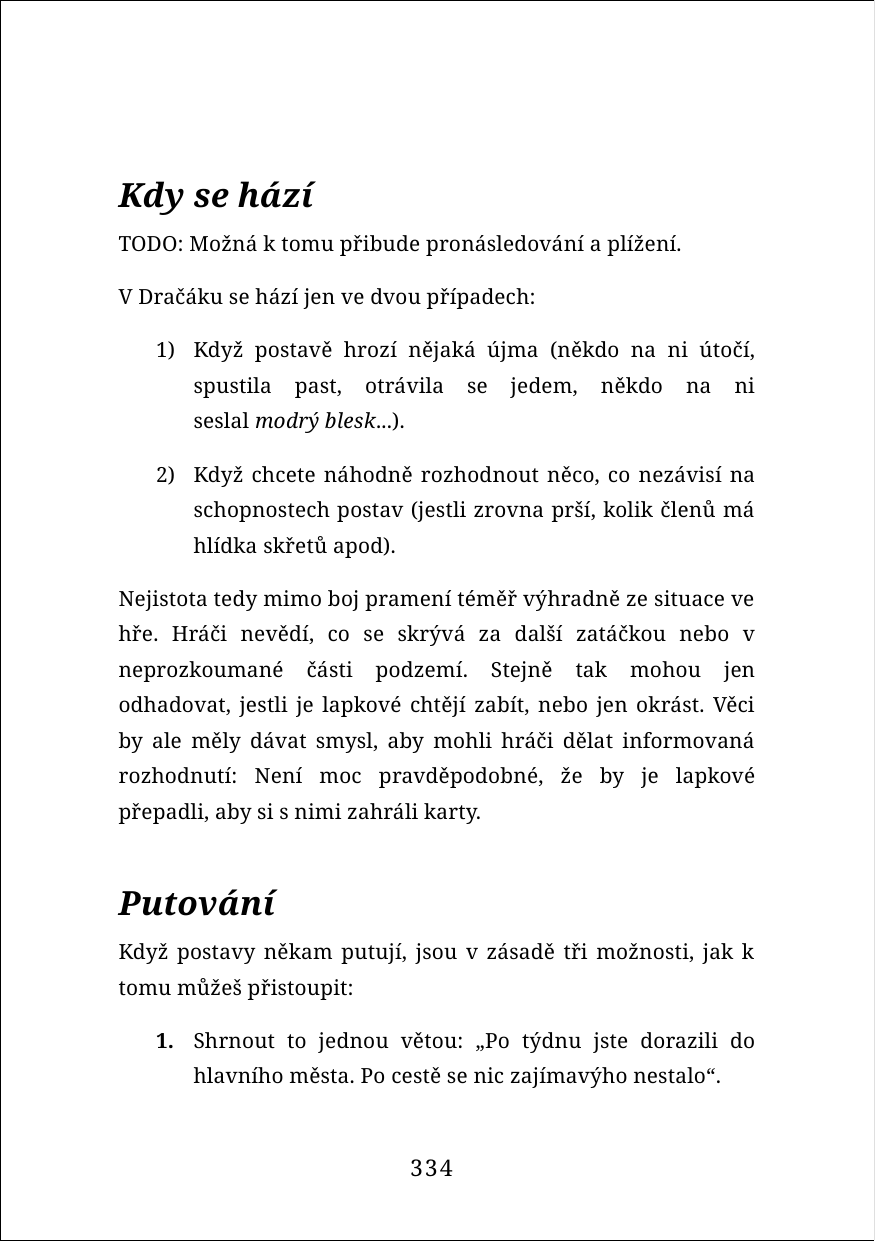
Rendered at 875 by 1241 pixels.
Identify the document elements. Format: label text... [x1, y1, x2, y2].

text Nejistota tedy mimo boj pramení téměř výhradně ze situace ve hře. Hráči nevědí, co se skrývá za další zatáčkou nebo v neprozkoumané části podzemí. Stejně tak mohou jen odhadovat, jestli je lapkové chtějí zabít, nebo jen okrást. Věci by ale měly dávat smysl, aby mohli hráči dělat informovaná rozhodnutí: Není moc pravděpodobné, že by je lapkové přepadli, aby si s nimi zahráli karty. [118, 584, 756, 826]
list Když chcete náhodně rozhodnout něco, co nezávisí na schopnostech postav (jestli zrovna prší, kolik členů má hlídka skřetů apod). [156, 460, 756, 559]
text TODO: Možná k tomu přibude pronásledování a plížení. [118, 229, 756, 257]
text V Dračáku se hází jen ve dvou případech: [118, 282, 756, 311]
text Když postavy někam putují, jsou v zásadě tři možnosti, jak k tomu můžeš přistoupit: [118, 937, 756, 1001]
list Když postavě hrozí nějaká újma (někdo na ni útočí, spustila past, otrávila se jedem, někdo na ni seslal modrý blesk...). [156, 335, 756, 435]
subtitle Putování [118, 880, 756, 925]
subtitle Kdy se hází [118, 172, 756, 217]
list Shrnout to jednou větou: „Po týdnu jste dorazili do hlavního města. Po cestě se nic zajímavýho nestalo“. [156, 1026, 756, 1090]
